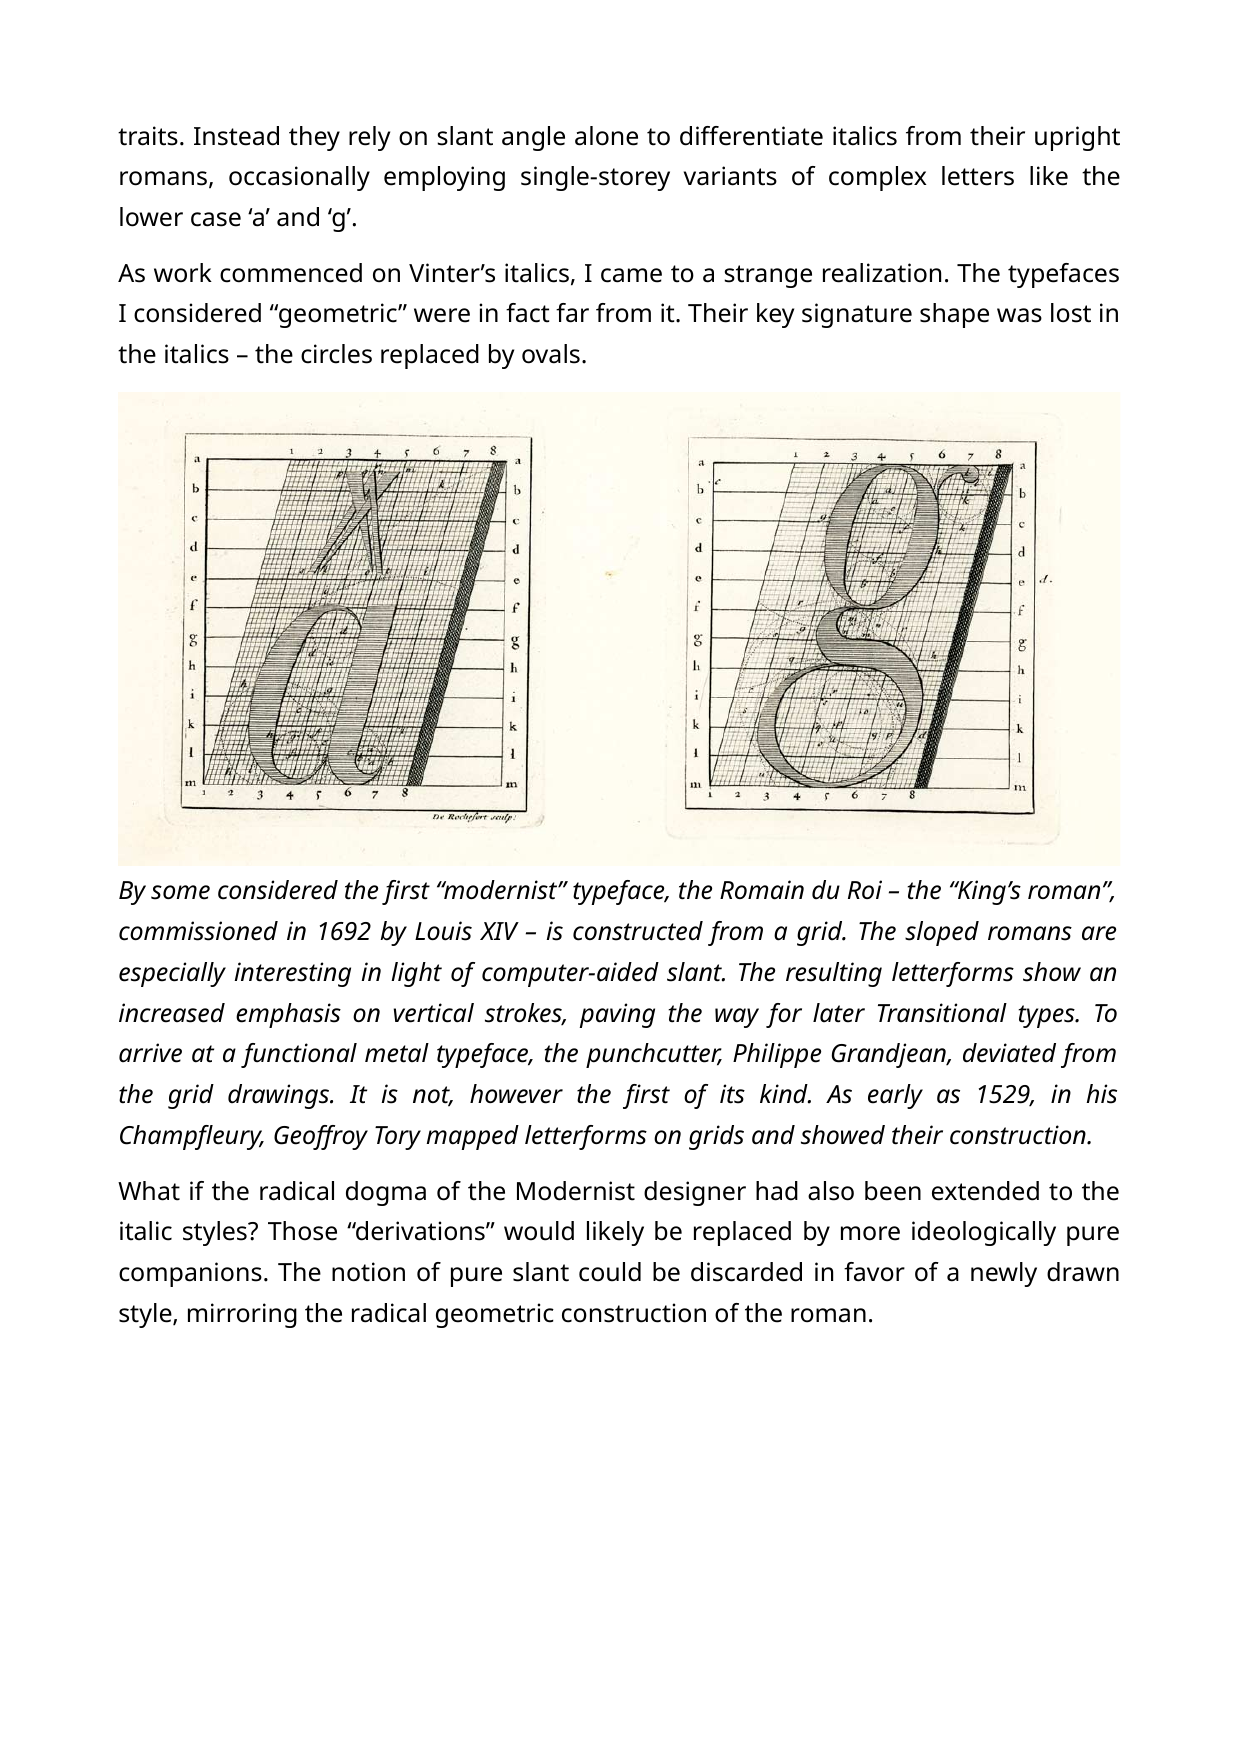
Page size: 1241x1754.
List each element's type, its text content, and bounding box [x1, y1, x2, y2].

picture [118, 392, 1121, 866]
text As work commenced on Vinter’s italics, I came to a strange realization. The typefaces I considered “geometric” were in fact far from it. Their key signature shape was lost in the italics – the circles replaced by ovals. [118, 255, 1122, 371]
text What if the radical dogma of the Modernist designer had also been extended to the italic styles? Those “derivations” would likely be replaced by more ideologically pure companions. The notion of pure slant could be discarded in favor of a newly drawn style, mirroring the radical geometric construction of the roman. [118, 1173, 1122, 1330]
text By some considered the first “modernist” typeface, the Romain du Roi – the “King’s roman”, commissioned in 1692 by Louis XIV – is constructed from a grid. The sloped romans are especially interesting in light of computer-aided slant. The resulting letterforms show an increased emphasis on vertical strokes, paving the way for later Transitional types. To arrive at a functional metal typeface, the punchcutter, Philippe Grandjean, deviated from the grid drawings. It is not, however the first of its kind. As early as 1529, in his Champfleury, Geoffroy Tory mapped letterforms on grids and showed their construction. [118, 866, 1122, 1152]
text traits. Instead they rely on slant angle alone to differentiate italics from their upright romans, occasionally employing single-storey variants of complex letters like the lower case ‘a’ and ‘g’. [118, 118, 1122, 234]
